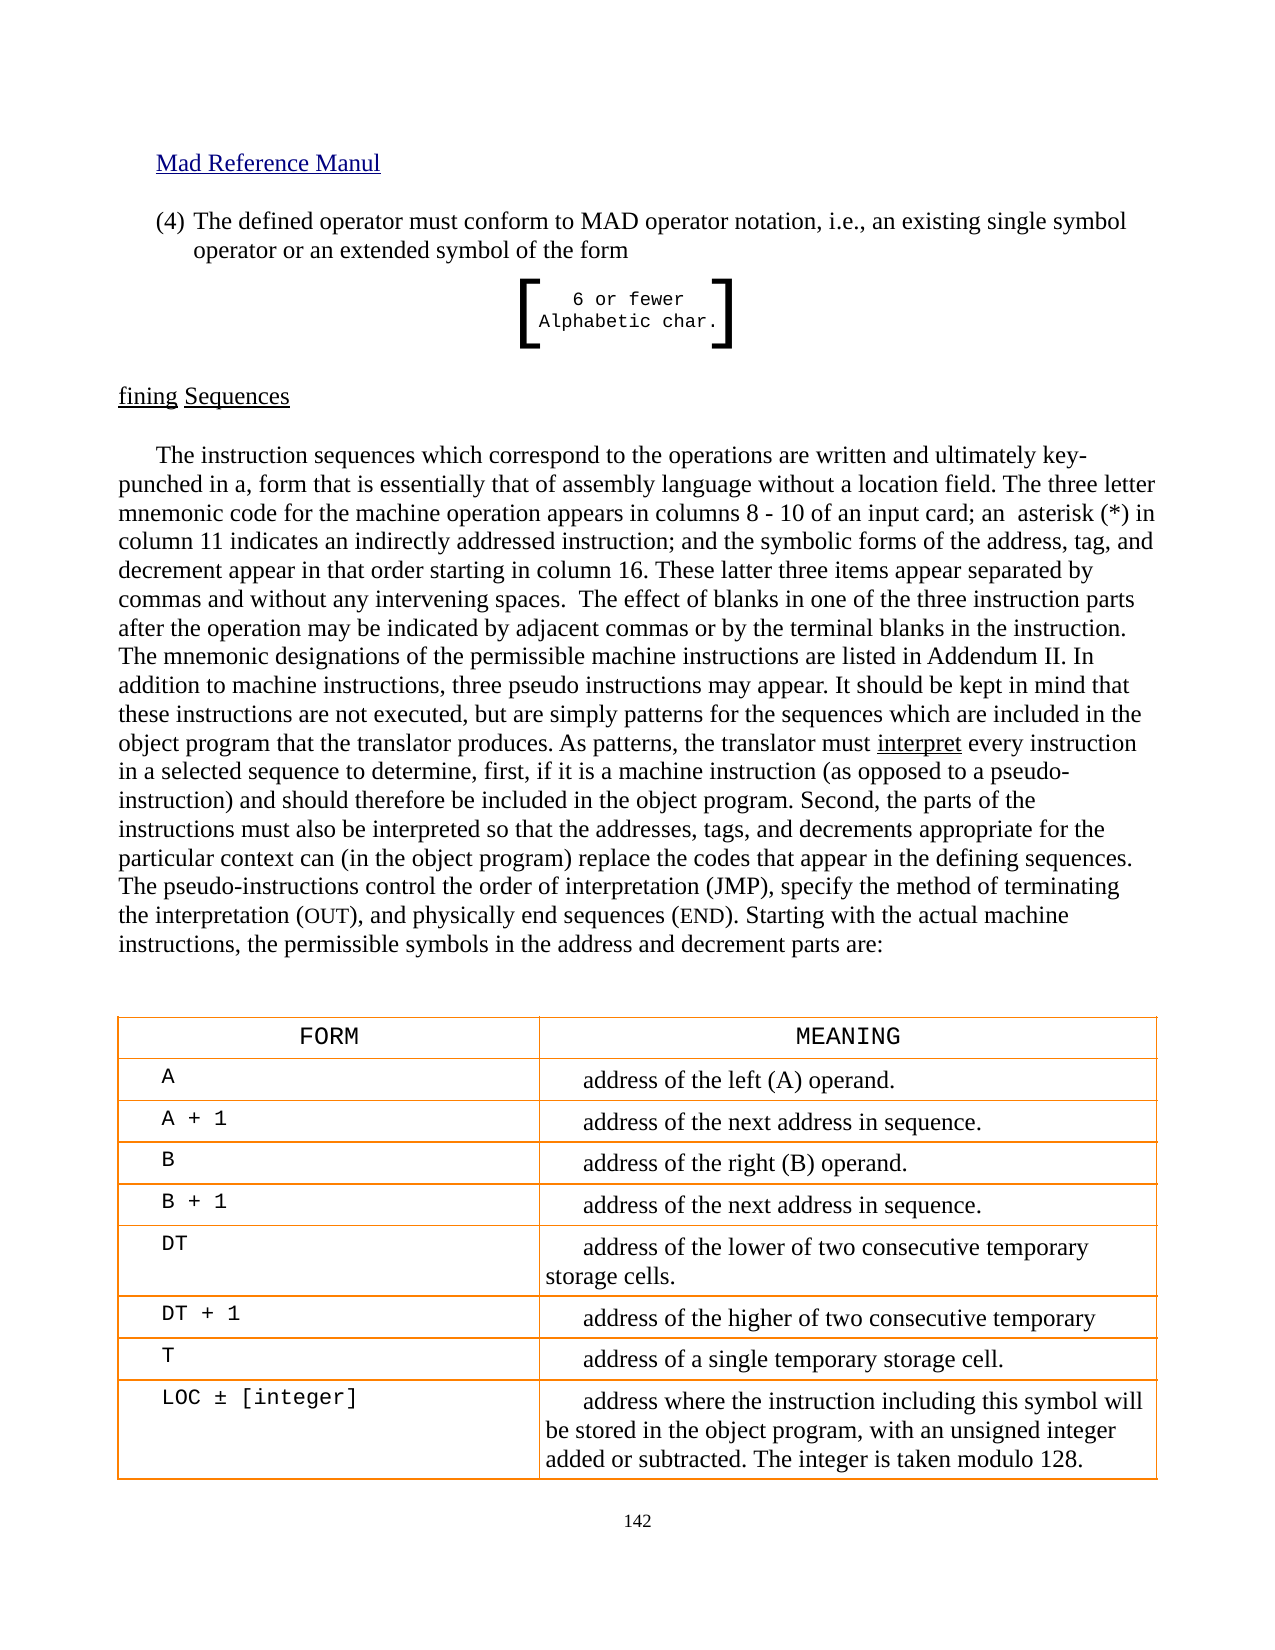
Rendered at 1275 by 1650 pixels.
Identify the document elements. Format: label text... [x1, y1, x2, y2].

table_cell A [119, 1059, 539, 1099]
table_cell B + 1 [119, 1185, 539, 1225]
table_cell DT [119, 1226, 539, 1295]
table_cell address of the lower of two consecutive temporary storage cells. [540, 1226, 1156, 1295]
table_cell address of a single temporary storage cell. [540, 1339, 1156, 1379]
list The defined operator must conform to MAD operator notation, i.e., an existing single symbol operator or an extended symbol of the form [156, 206, 1157, 264]
table_cell address of the right (B) operand. [540, 1143, 1156, 1183]
table_cell address of the left (A) operand. [540, 1059, 1156, 1099]
table_cell address of the next address in sequence. [540, 1101, 1156, 1141]
table_cell address of the next address in sequence. [540, 1185, 1156, 1225]
table_header MEANING [540, 1018, 1156, 1058]
text The instruction sequences which correspond to the operations are written and ultimately key-punched in a, form that is essentially that of assembly language without a location field. The three letter mnemonic code for the machine operation appears in columns 8 - 10 of an input card; an asterisk (*) in column 11 indicates an indirectly addressed instruction; and the symbolic forms of the address, tag, and decrement appear in that order starting in column 16. These latter three items appear separated by commas and without any intervening spaces. The effect of blanks in one of the three instruction parts after the operation may be indicated by adjacent commas or by the terminal blanks in the instruction. The mnemonic designations of the permissible machine instructions are listed in Addendum II. In addition to machine instructions, three pseudo instructions may appear. It should be kept in mind that these instructions are not executed, but are simply patterns for the sequences which are included in the object program that the translator produces. As patterns, the translator must interpret every instruction in a selected sequence to determine, first, if it is a machine instruction (as opposed to a pseudo-instruction) and should therefore be included in the object program. Second, the parts of the instructions must also be interpreted so that the addresses, tags, and decrements appropriate for the particular context can (in the object program) replace the codes that appear in the defining sequences. The pseudo-instructions control the order of interpretation (JMP), specify the method of terminating the interpretation (OUT), and physically end sequences (END). Starting with the actual machine instructions, the permissible symbols in the address and decrement parts are: [118, 440, 1157, 958]
table_cell T [119, 1339, 539, 1379]
table_header FORM [119, 1018, 539, 1058]
table_cell A + 1 [119, 1101, 539, 1141]
table_cell address where the instruction including this symbol will be stored in the object program, with an unsigned integer added or subtracted. The integer is taken modulo 128. [540, 1381, 1156, 1478]
table_cell B [119, 1143, 539, 1183]
table_cell DT + 1 [119, 1297, 539, 1337]
table_cell LOC ± [integer] [119, 1381, 539, 1478]
table_cell address of the higher of two consecutive temporary [540, 1297, 1156, 1337]
text fining Sequences [118, 353, 1157, 410]
